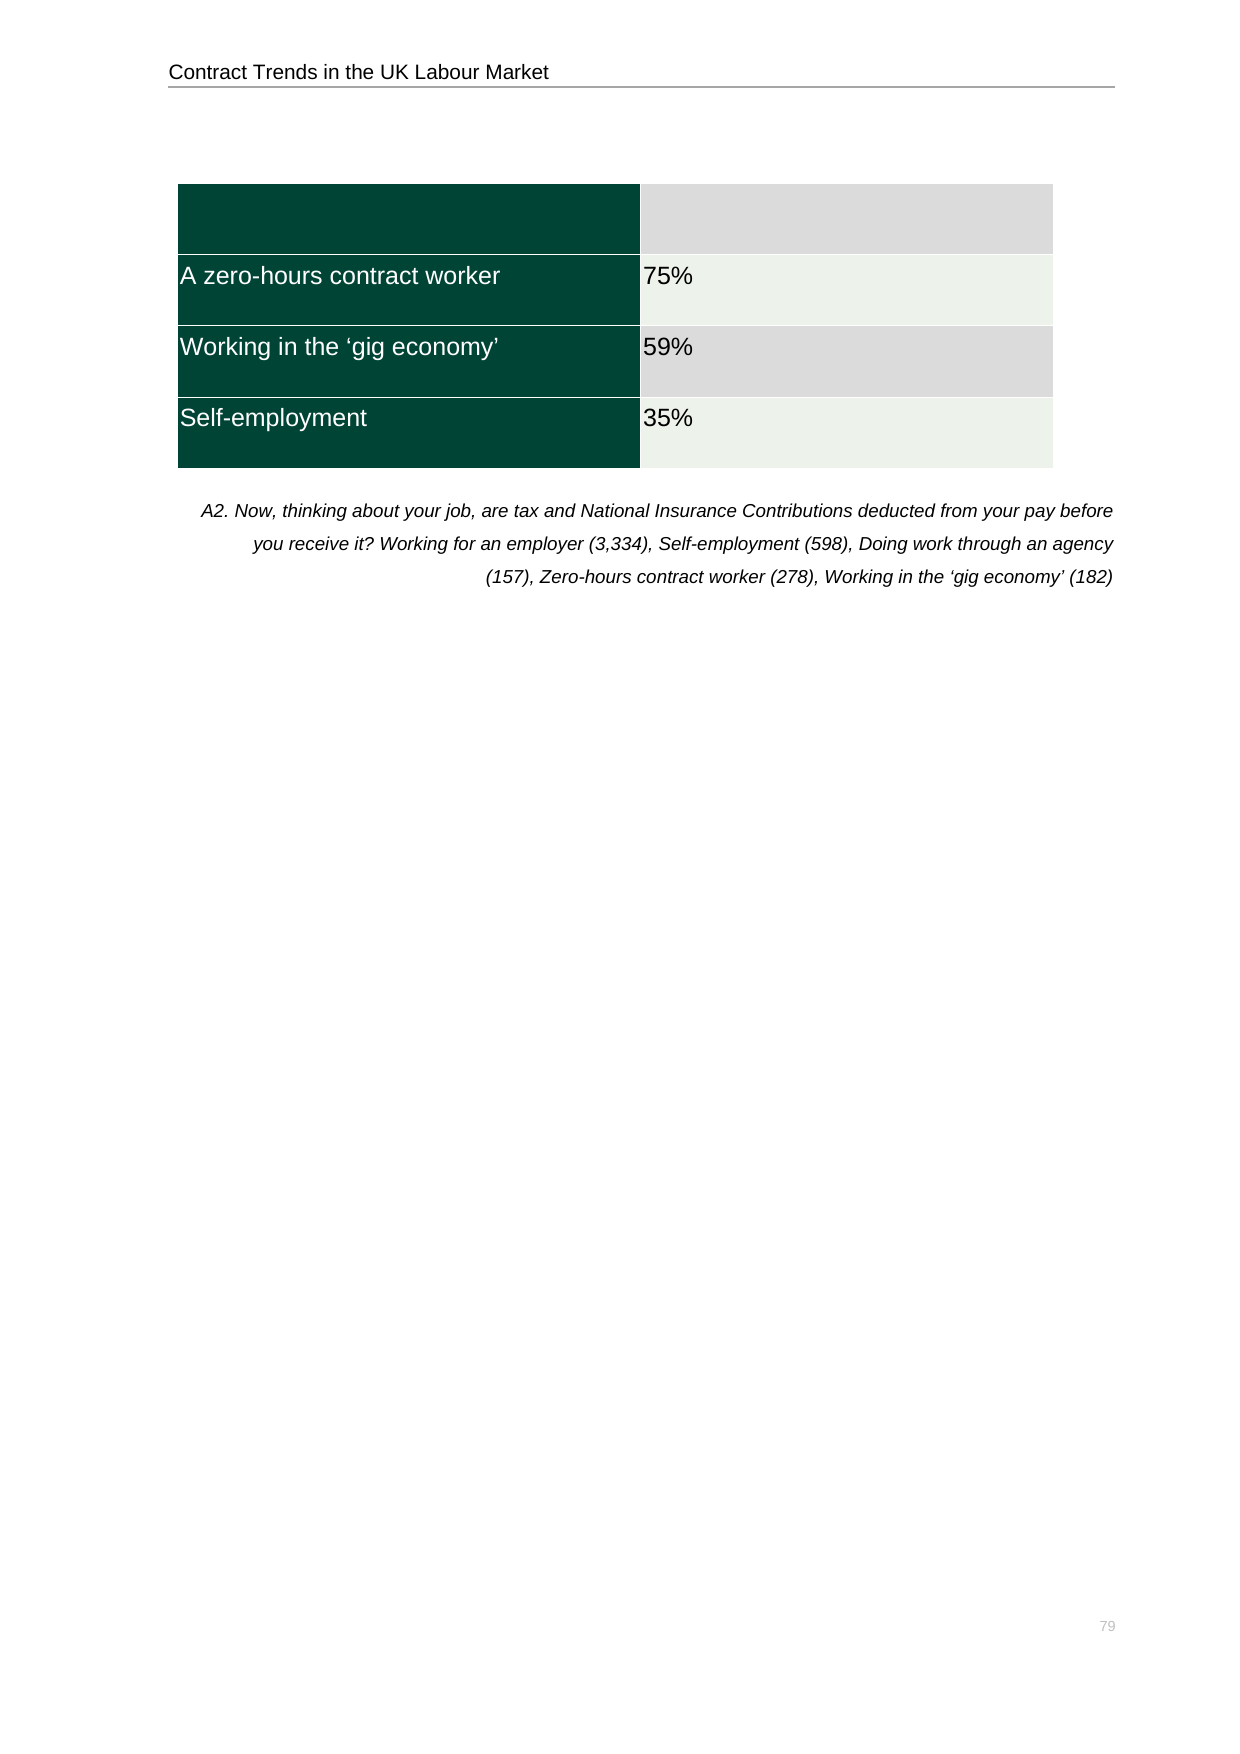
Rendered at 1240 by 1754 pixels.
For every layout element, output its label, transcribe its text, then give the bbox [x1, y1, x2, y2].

table_cell 75% [641, 255, 1053, 325]
table_cell 35% [641, 398, 1053, 468]
table_cell 59% [641, 326, 1053, 397]
table_cell Working in the ‘gig economy’ [178, 326, 640, 397]
table_cell A zero-hours contract worker [178, 255, 640, 325]
text A2. Now, thinking about your job, are tax and National Insurance Contributions deducted from your pay before you receive it? Working for an employer (3,334), Self-employment (598), Doing work through an agency (157), Zero-hours contract worker (278), Working in the ‘gig economy’ (182) [168, 499, 1115, 594]
table_cell Self-employment [178, 398, 640, 468]
table_cell [178, 184, 640, 254]
table_cell [641, 184, 1053, 254]
